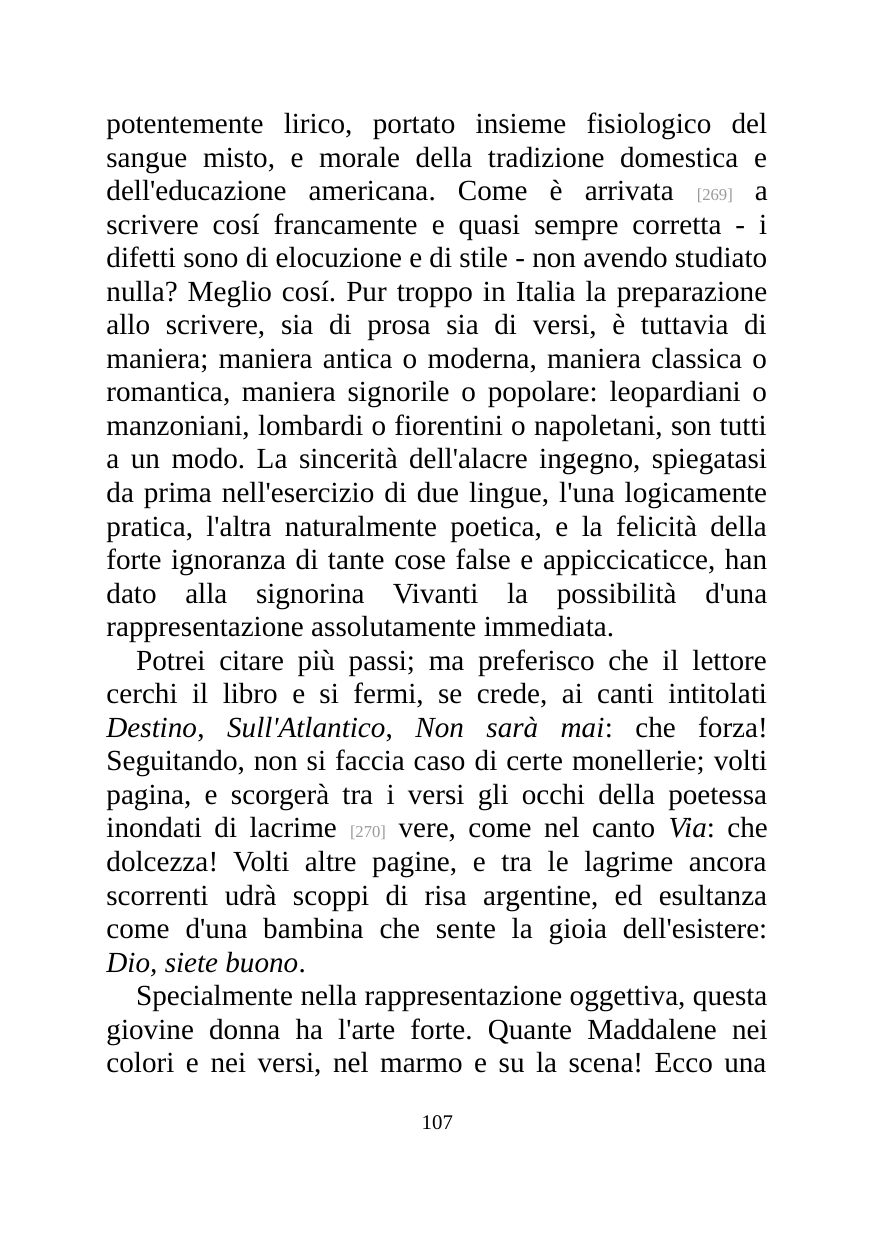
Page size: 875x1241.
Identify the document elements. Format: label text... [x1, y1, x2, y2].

text Potrei citare più passi; ma preferisco che il lettore cerchi il libro e si fermi, se crede, ai canti intitolati Destino, Sull'Atlantico, Non sarà mai: che forza! Seguitando, non si faccia caso di certe monellerie; volti pagina, e scorgerà tra i versi gli occhi della poetessa inondati di lacrime [270] vere, come nel canto Via: che dolcezza! Volti altre pagine, e tra le lagrime ancora scorrenti udrà scoppi di risa argentine, ed esultanza come d'una bambina che sente la gioia dell'esistere: Dio, siete buono. [106, 643, 768, 978]
text Specialmente nella rappresentazione oggettiva, questa giovine donna ha l'arte forte. Quante Maddalene nei colori e nei versi, nel marmo e su la scena! Ecco una [106, 978, 768, 1079]
text potentemente lirico, portato insieme fisiologico del sangue misto, e morale della tradizione domestica e dell'educazione americana. Come è arrivata [269] a scrivere cosí francamente e quasi sempre corretta - i difetti sono di elocuzione e di stile - non avendo studiato nulla? Meglio cosí. Pur troppo in Italia la preparazione allo scrivere, sia di prosa sia di versi, è tuttavia di maniera; maniera antica o moderna, maniera classica o romantica, maniera signorile o popolare: leopardiani o manzoniani, lombardi o fiorentini o napoletani, son tutti a un modo. La sincerità dell'alacre ingegno, spiegatasi da prima nell'esercizio di due lingue, l'una logicamente pratica, l'altra naturalmente poetica, e la felicità della forte ignoranza di tante cose false e appiccicaticce, han dato alla signorina Vivanti la possibilità d'una rappresentazione assolutamente immediata. [106, 106, 768, 643]
